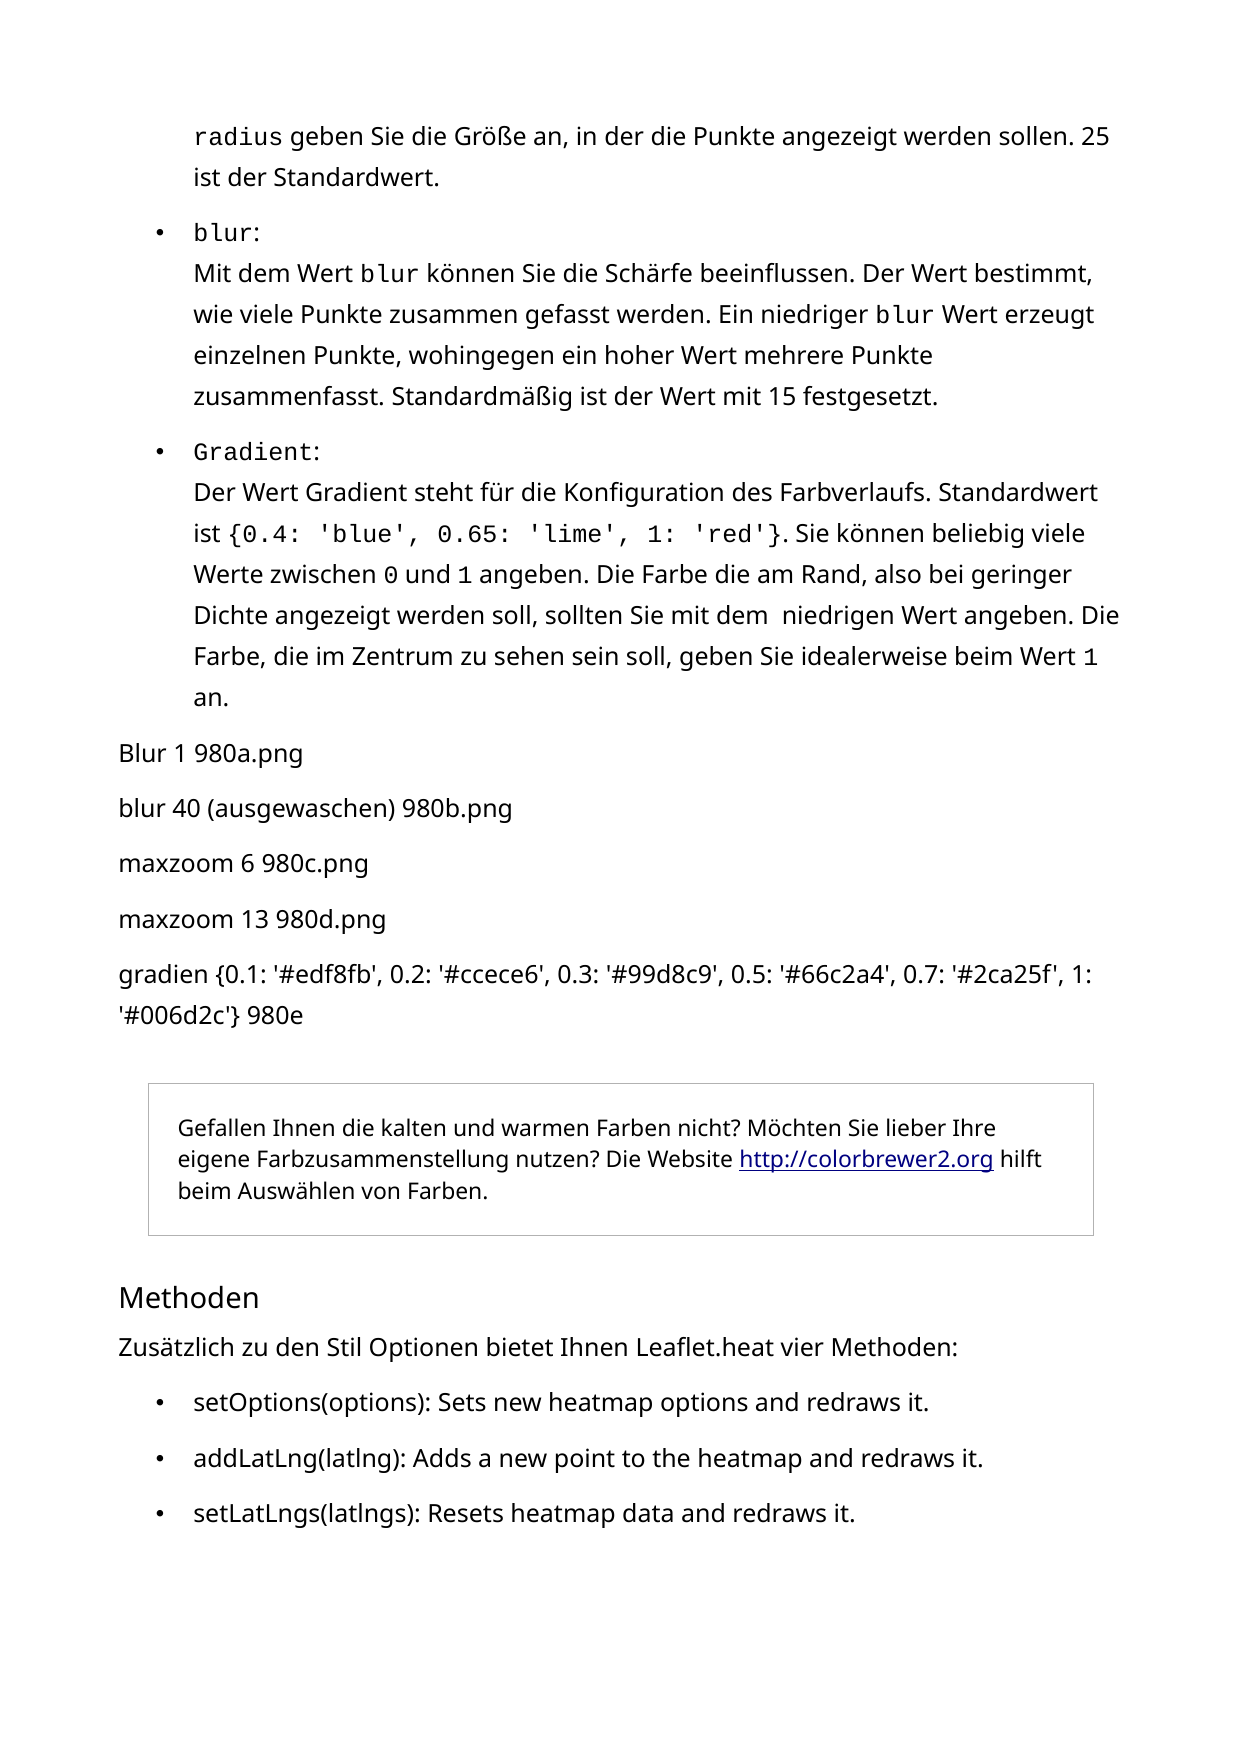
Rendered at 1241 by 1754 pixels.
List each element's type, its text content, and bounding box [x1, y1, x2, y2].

text maxzoom 13 980d.png [118, 901, 1122, 936]
subtitle Methoden [118, 1277, 1122, 1317]
list setOptions(options): Sets new heatmap options and redraws it. [156, 1385, 1122, 1419]
text Zusätzlich zu den Stil Optionen bietet Ihnen Leaflet.heat vier Methoden: [118, 1330, 1122, 1364]
text Blur 1 980a.png [118, 735, 1122, 769]
list setLatLngs(latlngs): Resets heatmap data and redraws it. [156, 1496, 1122, 1530]
text Gefallen Ihnen die kalten und warmen Farben nicht? Möchten Sie lieber Ihre eigene Farbzusammenstellung nutzen? Die Website http://colorbrewer2.org hilft beim Auswählen von Farben. [149, 1084, 1093, 1235]
list Gradient: Der Wert Gradient steht für die Konfiguration des Farbverlaufs. Standardwert ist {0.4: 'blue', 0.65: 'lime', 1: 'red'}. Sie können beliebig viele Werte zwischen 0 und 1 angeben. Die Farbe die am Rand, also bei geringer Dichte angezeigt werden soll, sollten Sie mit dem niedrigen Wert angeben. Die Farbe, die im Zentrum zu sehen sein soll, geben Sie idealerweise beim Wert 1 an. [156, 434, 1122, 714]
list blur: Mit dem Wert blur können Sie die Schärfe beeinflussen. Der Wert bestimmt, wie viele Punkte zusammen gefasst werden. Ein niedriger blur Wert erzeugt einzelnen Punkte, wohingegen ein hoher Wert mehrere Punkte zusammenfasst. Standardmäßig ist der Wert mit 15 festgesetzt. [156, 214, 1122, 413]
text blur 40 (ausgewaschen) 980b.png [118, 791, 1122, 825]
text maxzoom 6 980c.png [118, 846, 1122, 880]
list addLatLng(latlng): Adds a new point to the heatmap and redraws it. [156, 1441, 1122, 1474]
list radius geben Sie die Größe an, in der die Punkte angezeigt werden sollen. 25 ist der Standardwert. [156, 118, 1122, 193]
text gradien {0.1: '#edf8fb', 0.2: '#ccece6', 0.3: '#99d8c9', 0.5: '#66c2a4', 0.7: '#2ca25f', 1: '#006d2c'} 980e [118, 957, 1122, 1032]
